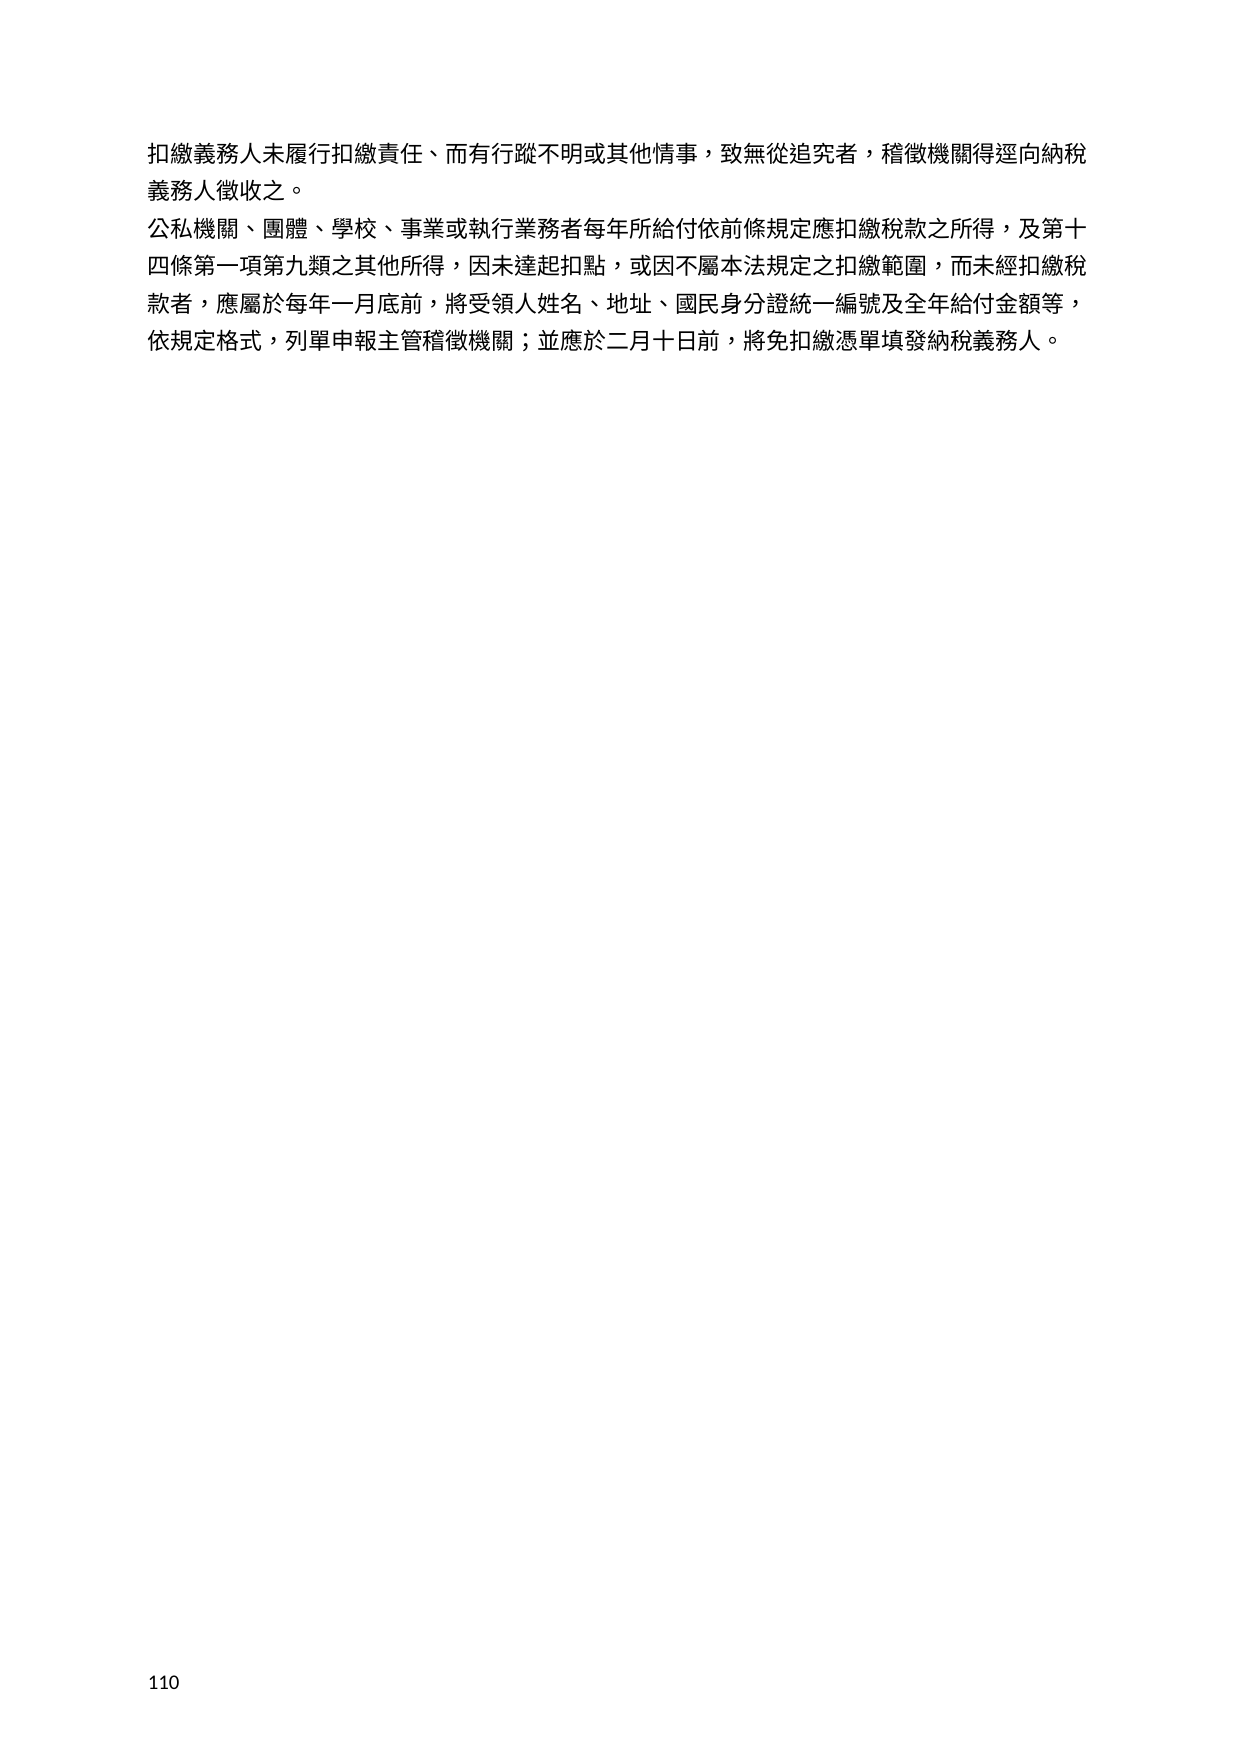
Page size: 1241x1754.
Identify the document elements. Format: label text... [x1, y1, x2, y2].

text 扣繳義務人未履行扣繳責任、而有行蹤不明或其他情事，致無從追究者，稽徵機關得逕向納稅義務人徵收之。 [148, 127, 1092, 202]
text 公私機關、團體、學校、事業或執行業務者每年所給付依前條規定應扣繳稅款之所得，及第十四條第一項第九類之其他所得，因未達起扣點，或因不屬本法規定之扣繳範圍，而未經扣繳稅款者，應屬於每年一月底前，將受領人姓名、地址、國民身分證統一編號及全年給付金額等，依規定格式，列單申報主管稽徵機關；並應於二月十日前，將免扣繳憑單填發納稅義務人。 [148, 202, 1092, 352]
